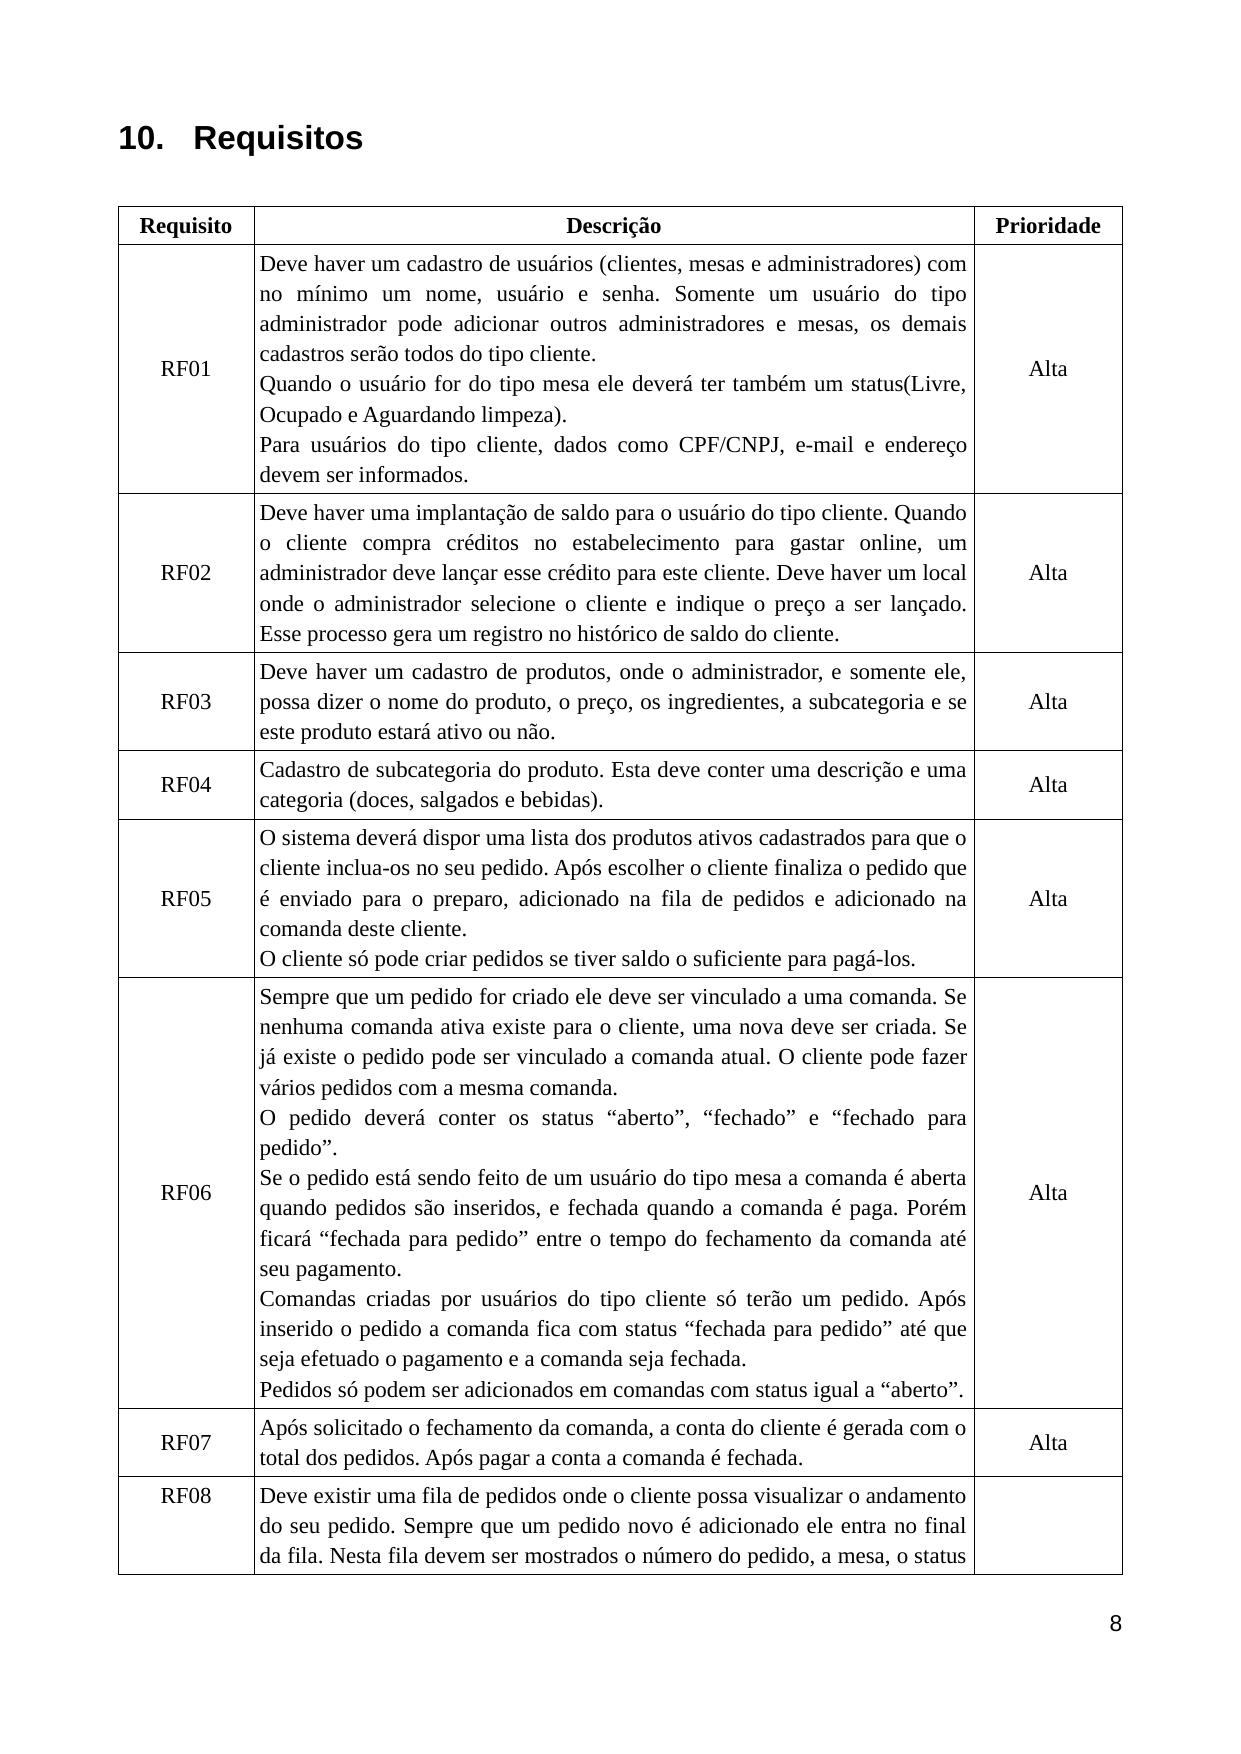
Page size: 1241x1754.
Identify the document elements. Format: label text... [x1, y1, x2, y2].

table_cell [975, 1477, 1122, 1574]
table_header Prioridade [975, 207, 1122, 244]
table_cell Alta [975, 978, 1122, 1408]
table_cell Deve haver um cadastro de produtos, onde o administrador, e somente ele, possa dizer o nome do produto, o preço, os ingredientes, a subcategoria e se este produto estará ativo ou não. [255, 653, 974, 750]
table_cell Alta [975, 494, 1122, 652]
table_cell RF01 [119, 245, 254, 493]
table_cell Alta [975, 245, 1122, 493]
text 10. Requisitos [118, 118, 1122, 157]
table_cell Deve haver uma implantação de saldo para o usuário do tipo cliente. Quando o cliente compra créditos no estabelecimento para gastar online, um administrador deve lançar esse crédito para este cliente. Deve haver um local onde o administrador selecione o cliente e indique o preço a ser lançado. Esse processo gera um registro no histórico de saldo do cliente. [255, 494, 974, 652]
table_cell Cadastro de subcategoria do produto. Esta deve conter uma descrição e uma categoria (doces, salgados e bebidas). [255, 751, 974, 818]
table_cell RF03 [119, 653, 254, 750]
table_cell Deve existir uma fila de pedidos onde o cliente possa visualizar o andamento do seu pedido. Sempre que um pedido novo é adicionado ele entra no final da fila. Nesta fila devem ser mostrados o número do pedido, a mesa, o status [255, 1477, 974, 1574]
table_cell Deve haver um cadastro de usuários (clientes, mesas e administradores) com no mínimo um nome, usuário e senha. Somente um usuário do tipo administrador pode adicionar outros administradores e mesas, os demais cadastros serão todos do tipo cliente. Quando o usuário for do tipo mesa ele deverá ter também um status(Livre, Ocupado e Aguardando limpeza). Para usuários do tipo cliente, dados como CPF/CNPJ, e-mail e endereço devem ser informados. [255, 245, 974, 493]
table_cell RF02 [119, 494, 254, 652]
table_cell RF08 [119, 1477, 254, 1574]
table_cell Sempre que um pedido for criado ele deve ser vinculado a uma comanda. Se nenhuma comanda ativa existe para o cliente, uma nova deve ser criada. Se já existe o pedido pode ser vinculado a comanda atual. O cliente pode fazer vários pedidos com a mesma comanda. O pedido deverá conter os status “aberto”, “fechado” e “fechado para pedido”. Se o pedido está sendo feito de um usuário do tipo mesa a comanda é aberta quando pedidos são inseridos, e fechada quando a comanda é paga. Porém ficará “fechada para pedido” entre o tempo do fechamento da comanda até seu pagamento. Comandas criadas por usuários do tipo cliente só terão um pedido. Após inserido o pedido a comanda fica com status “fechada para pedido” até que seja efetuado o pagamento e a comanda seja fechada. Pedidos só podem ser adicionados em comandas com status igual a “aberto”. [255, 978, 974, 1408]
table_cell Após solicitado o fechamento da comanda, a conta do cliente é gerada com o total dos pedidos. Após pagar a conta a comanda é fechada. [255, 1409, 974, 1476]
table_cell Alta [975, 820, 1122, 977]
table_cell Alta [975, 1409, 1122, 1476]
table_cell O sistema deverá dispor uma lista dos produtos ativos cadastrados para que o cliente inclua-os no seu pedido. Após escolher o cliente finaliza o pedido que é enviado para o preparo, adicionado na fila de pedidos e adicionado na comanda deste cliente. O cliente só pode criar pedidos se tiver saldo o suficiente para pagá-los. [255, 820, 974, 977]
table_cell RF07 [119, 1409, 254, 1476]
table_cell RF04 [119, 751, 254, 818]
table_cell Alta [975, 751, 1122, 818]
table_header Descrição [255, 207, 974, 244]
table_cell Alta [975, 653, 1122, 750]
table_cell RF05 [119, 820, 254, 977]
table_header Requisito [119, 207, 254, 244]
table_cell RF06 [119, 978, 254, 1408]
